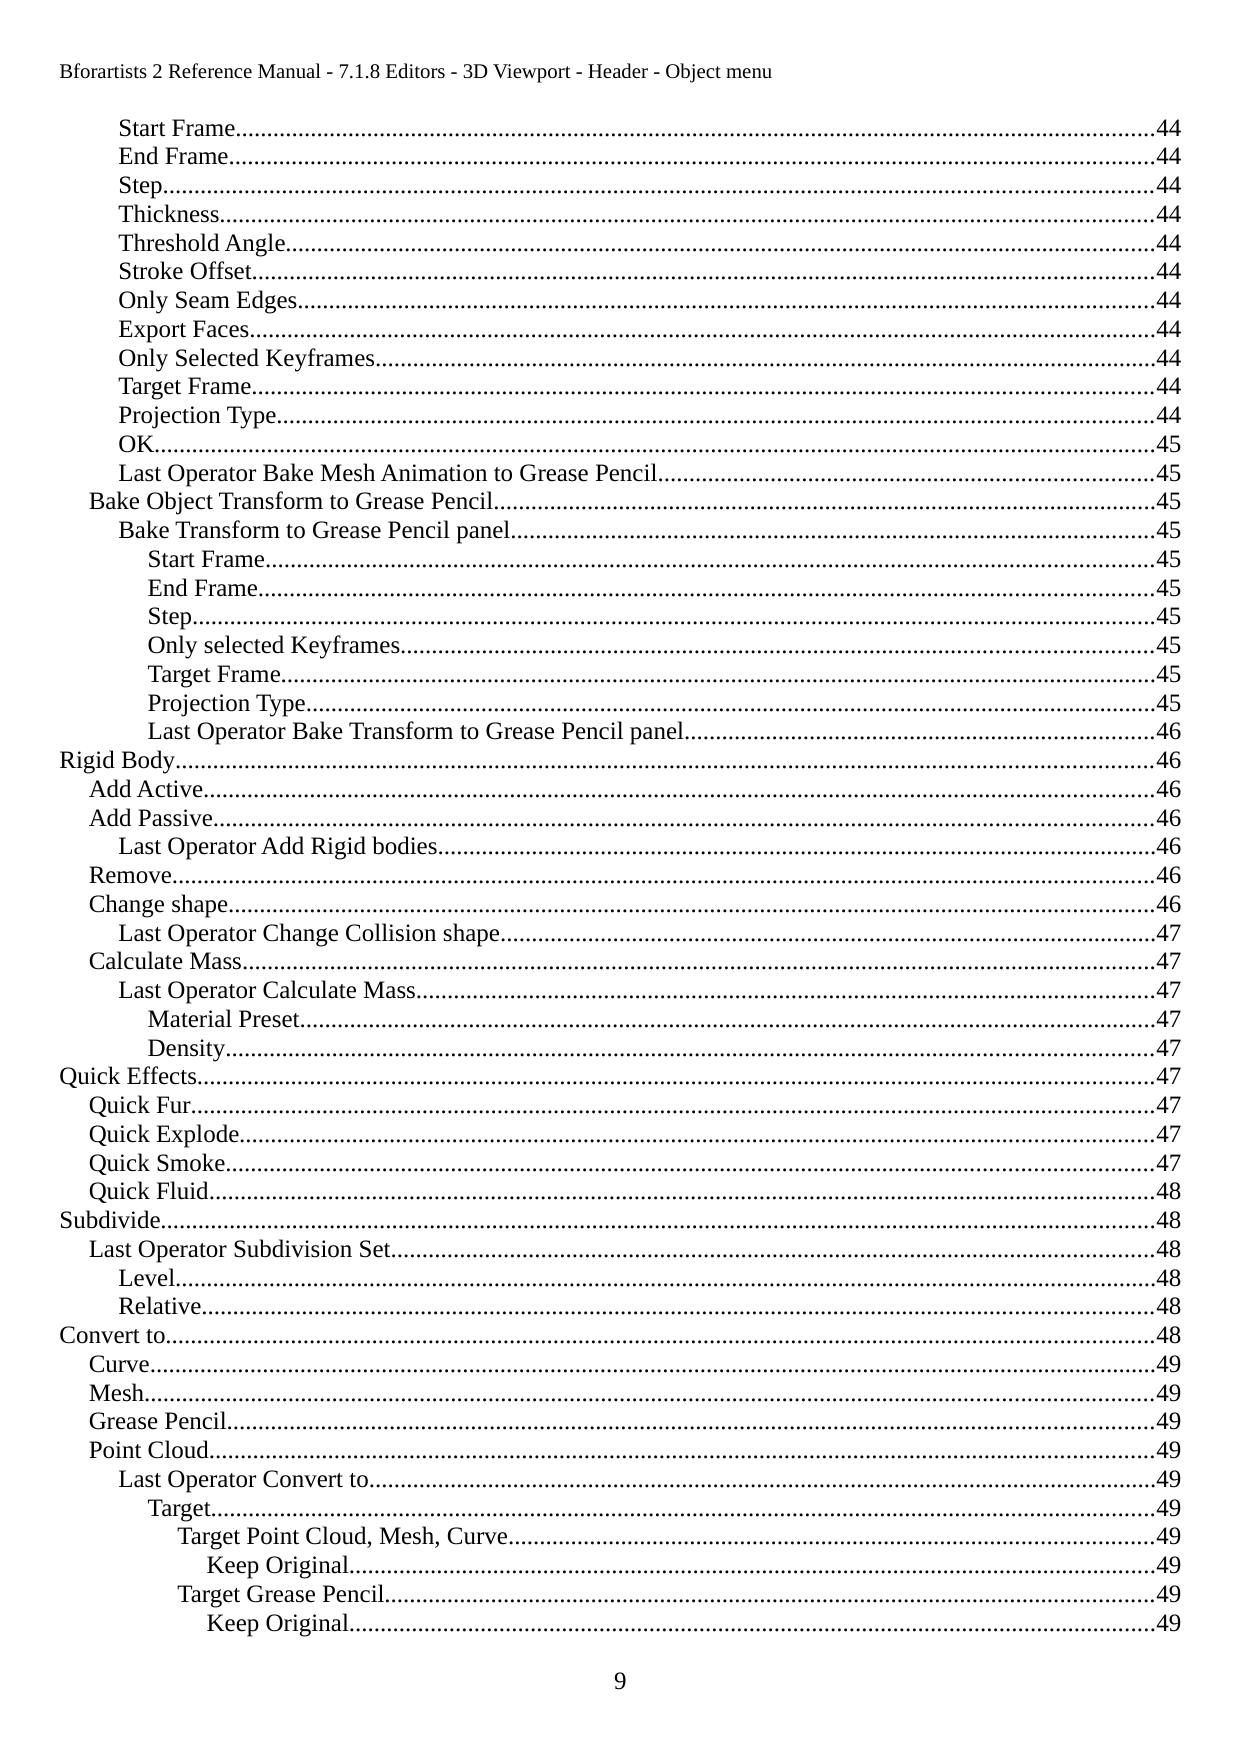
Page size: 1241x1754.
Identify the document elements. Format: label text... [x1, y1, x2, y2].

text Stroke Offset 44 [118, 256, 1181, 285]
text Quick Effects 47 [59, 1061, 1181, 1090]
text Change shape 46 [88, 889, 1181, 918]
text Density 47 [147, 1033, 1181, 1061]
text Step 45 [147, 601, 1181, 630]
text Rigid Body 46 [59, 745, 1181, 774]
text Only Selected Keyframes 44 [118, 343, 1181, 371]
text End Frame 44 [118, 141, 1181, 170]
text Relative 48 [118, 1291, 1181, 1320]
text Bake Object Transform to Grease Pencil 45 [88, 486, 1181, 515]
text Only Seam Edges 44 [118, 285, 1181, 314]
text Material Preset 47 [147, 1004, 1181, 1033]
text Last Operator Subdivision Set 48 [88, 1234, 1181, 1263]
text Bake Transform to Grease Pencil panel 45 [118, 515, 1181, 544]
text Last Operator Add Rigid bodies 46 [118, 831, 1181, 860]
text Target Frame 44 [118, 371, 1181, 400]
text Calculate Mass 47 [88, 946, 1181, 975]
text Threshold Angle 44 [118, 228, 1181, 256]
text Export Faces 44 [118, 314, 1181, 343]
text Quick Explode 47 [88, 1119, 1181, 1148]
text Quick Fluid 48 [88, 1176, 1181, 1205]
text Step 44 [118, 170, 1181, 199]
text Subdivide 48 [59, 1205, 1181, 1234]
text Target 49 [147, 1493, 1181, 1521]
text Start Frame 45 [147, 544, 1181, 573]
text Thickness 44 [118, 199, 1181, 228]
text Level 48 [118, 1263, 1181, 1291]
text Last Operator Convert to 49 [118, 1464, 1181, 1493]
text Projection Type 44 [118, 400, 1181, 429]
text Point Cloud 49 [88, 1435, 1181, 1464]
text Add Passive 46 [88, 803, 1181, 831]
text End Frame 45 [147, 573, 1181, 601]
text Start Frame 44 [118, 113, 1181, 141]
text Target Frame 45 [147, 659, 1181, 688]
text Last Operator Bake Mesh Animation to Grease Pencil 45 [118, 458, 1181, 486]
text Curve 49 [88, 1349, 1181, 1378]
text Add Active 46 [88, 774, 1181, 803]
text Keep Original 49 [206, 1608, 1181, 1636]
text Mesh 49 [88, 1378, 1181, 1406]
text Convert to 48 [59, 1320, 1181, 1349]
text OK 45 [118, 429, 1181, 458]
text Grease Pencil 49 [88, 1406, 1181, 1435]
text Projection Type 45 [147, 688, 1181, 716]
text Quick Smoke 47 [88, 1148, 1181, 1176]
text Last Operator Bake Transform to Grease Pencil panel 46 [147, 716, 1181, 745]
text Remove 46 [88, 860, 1181, 889]
text Target Grease Pencil 49 [177, 1579, 1181, 1608]
text Last Operator Change Collision shape 47 [118, 918, 1181, 946]
text Only selected Keyframes 45 [147, 630, 1181, 659]
text Keep Original 49 [206, 1550, 1181, 1579]
text Quick Fur 47 [88, 1090, 1181, 1119]
text Target Point Cloud, Mesh, Curve 49 [177, 1521, 1181, 1550]
text Last Operator Calculate Mass 47 [118, 975, 1181, 1004]
